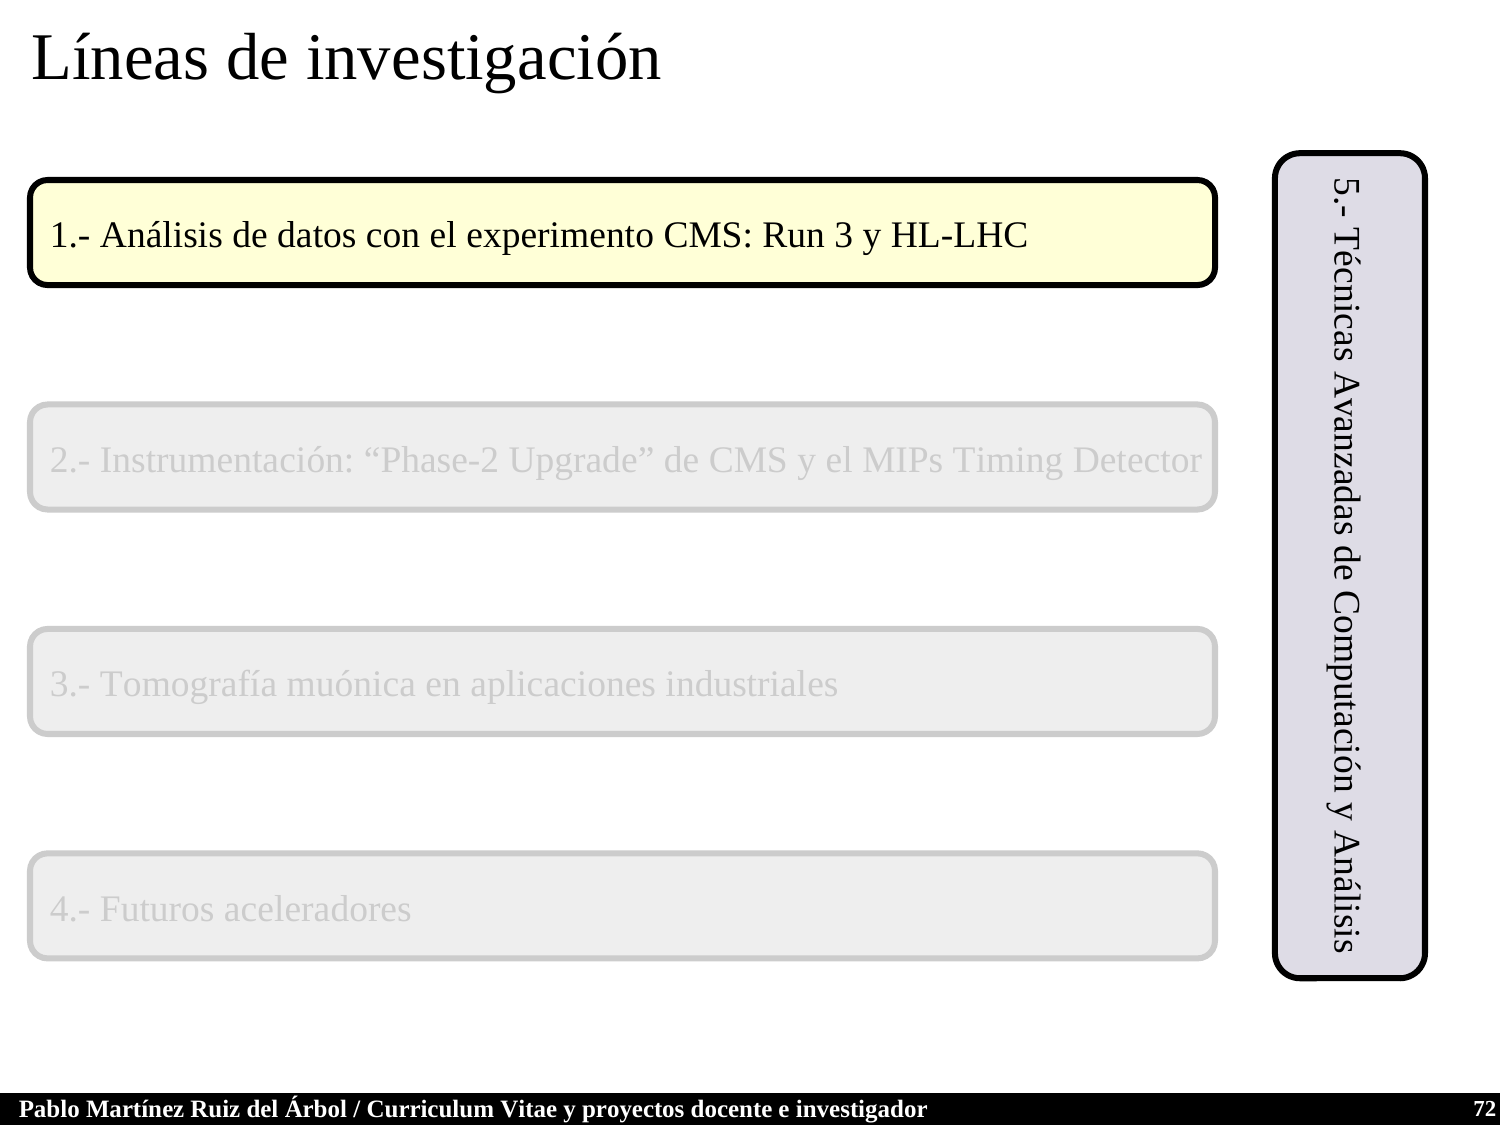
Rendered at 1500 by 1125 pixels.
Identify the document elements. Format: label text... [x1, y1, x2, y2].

text_box Líneas de investigación [0, 3, 721, 111]
text_box 3.- Tomografía muónica en aplicaciones industriales [30, 628, 1216, 734]
text_box 2.- Instrumentación: “Phase-2 Upgrade” de CMS y el MIPs Timing Detector [30, 404, 1216, 510]
text_box 1.- Análisis de datos con el experimento CMS: Run 3 y HL-LHC [30, 179, 1216, 286]
text_box 5.- Técnicas Avanzadas de Computación y Análisis [1274, 153, 1426, 979]
text_box 4.- Futuros aceleradores [30, 853, 1216, 959]
